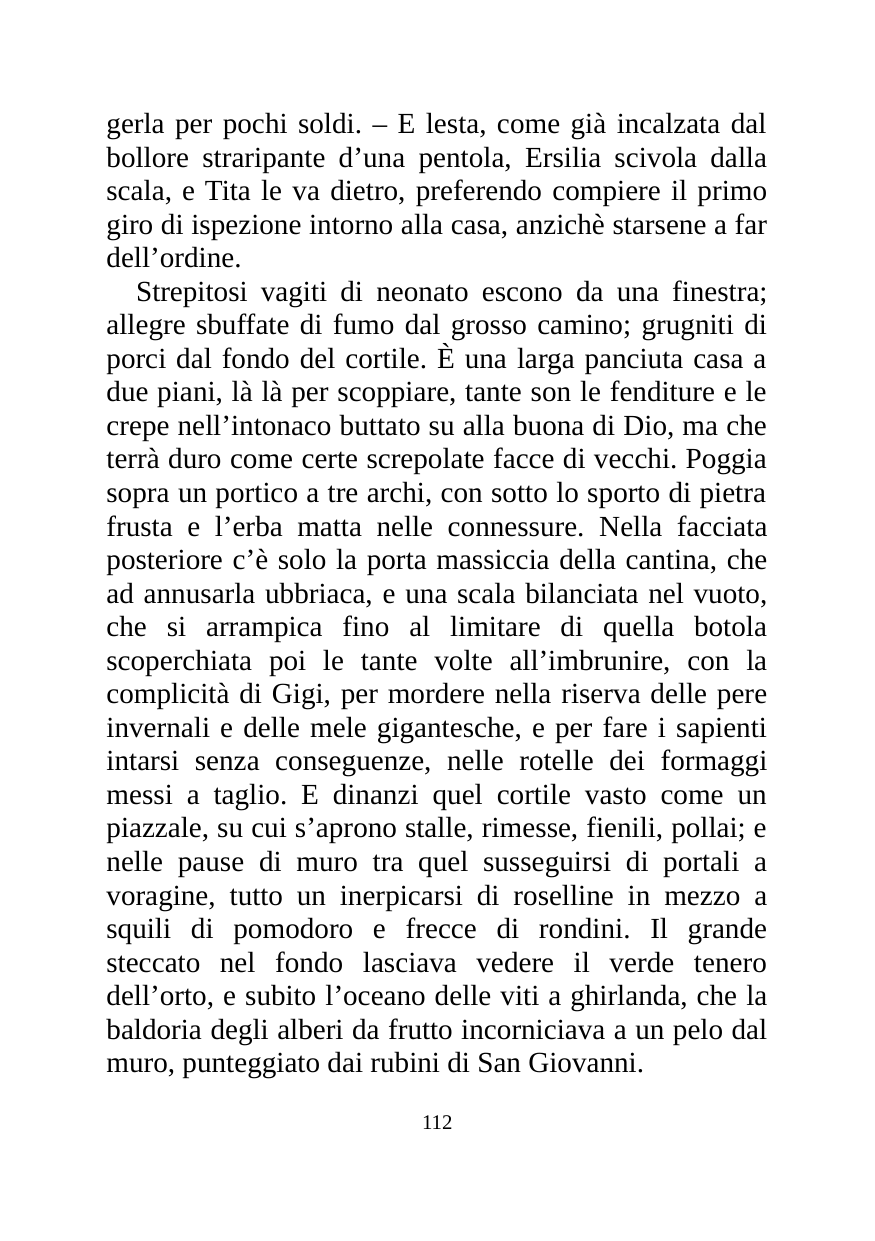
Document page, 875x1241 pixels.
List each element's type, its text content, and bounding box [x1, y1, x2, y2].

text gerla per pochi soldi. – E lesta, come già incalzata dal bollore straripante d’una pentola, Ersilia scivola dalla scala, e Tita le va dietro, preferendo compiere il primo giro di ispezione intorno alla casa, anzichè starsene a far dell’ordine. [106, 106, 768, 274]
text Strepitosi vagiti di neonato escono da una finestra; allegre sbuffate di fumo dal grosso camino; grugniti di porci dal fondo del cortile. È una larga panciuta casa a due piani, là là per scoppiare, tante son le fenditure e le crepe nell’intonaco buttato su alla buona di Dio, ma che terrà duro come certe screpolate facce di vecchi. Poggia sopra un portico a tre archi, con sotto lo sporto di pietra frusta e l’erba matta nelle connessure. Nella facciata posteriore c’è solo la porta massiccia della cantina, che ad annusarla ubbriaca, e una scala bilanciata nel vuoto, che si arrampica fino al limitare di quella botola scoperchiata poi le tante volte all’imbrunire, con la complicità di Gigi, per mordere nella riserva delle pere invernali e delle mele gigantesche, e per fare i sapienti intarsi senza conseguenze, nelle rotelle dei formaggi messi a taglio. E dinanzi quel cortile vasto come un piazzale, su cui s’aprono stalle, rimesse, fienili, pollai; e nelle pause di muro tra quel susseguirsi di portali a voragine, tutto un inerpicarsi di roselline in mezzo a squili di pomodoro e frecce di rondini. Il grande steccato nel fondo lasciava vedere il verde tenero dell’orto, e subito l’oceano delle viti a ghirlanda, che la baldoria degli alberi da frutto incorniciava a un pelo dal muro, punteggiato dai rubini di San Giovanni. [106, 274, 768, 1079]
